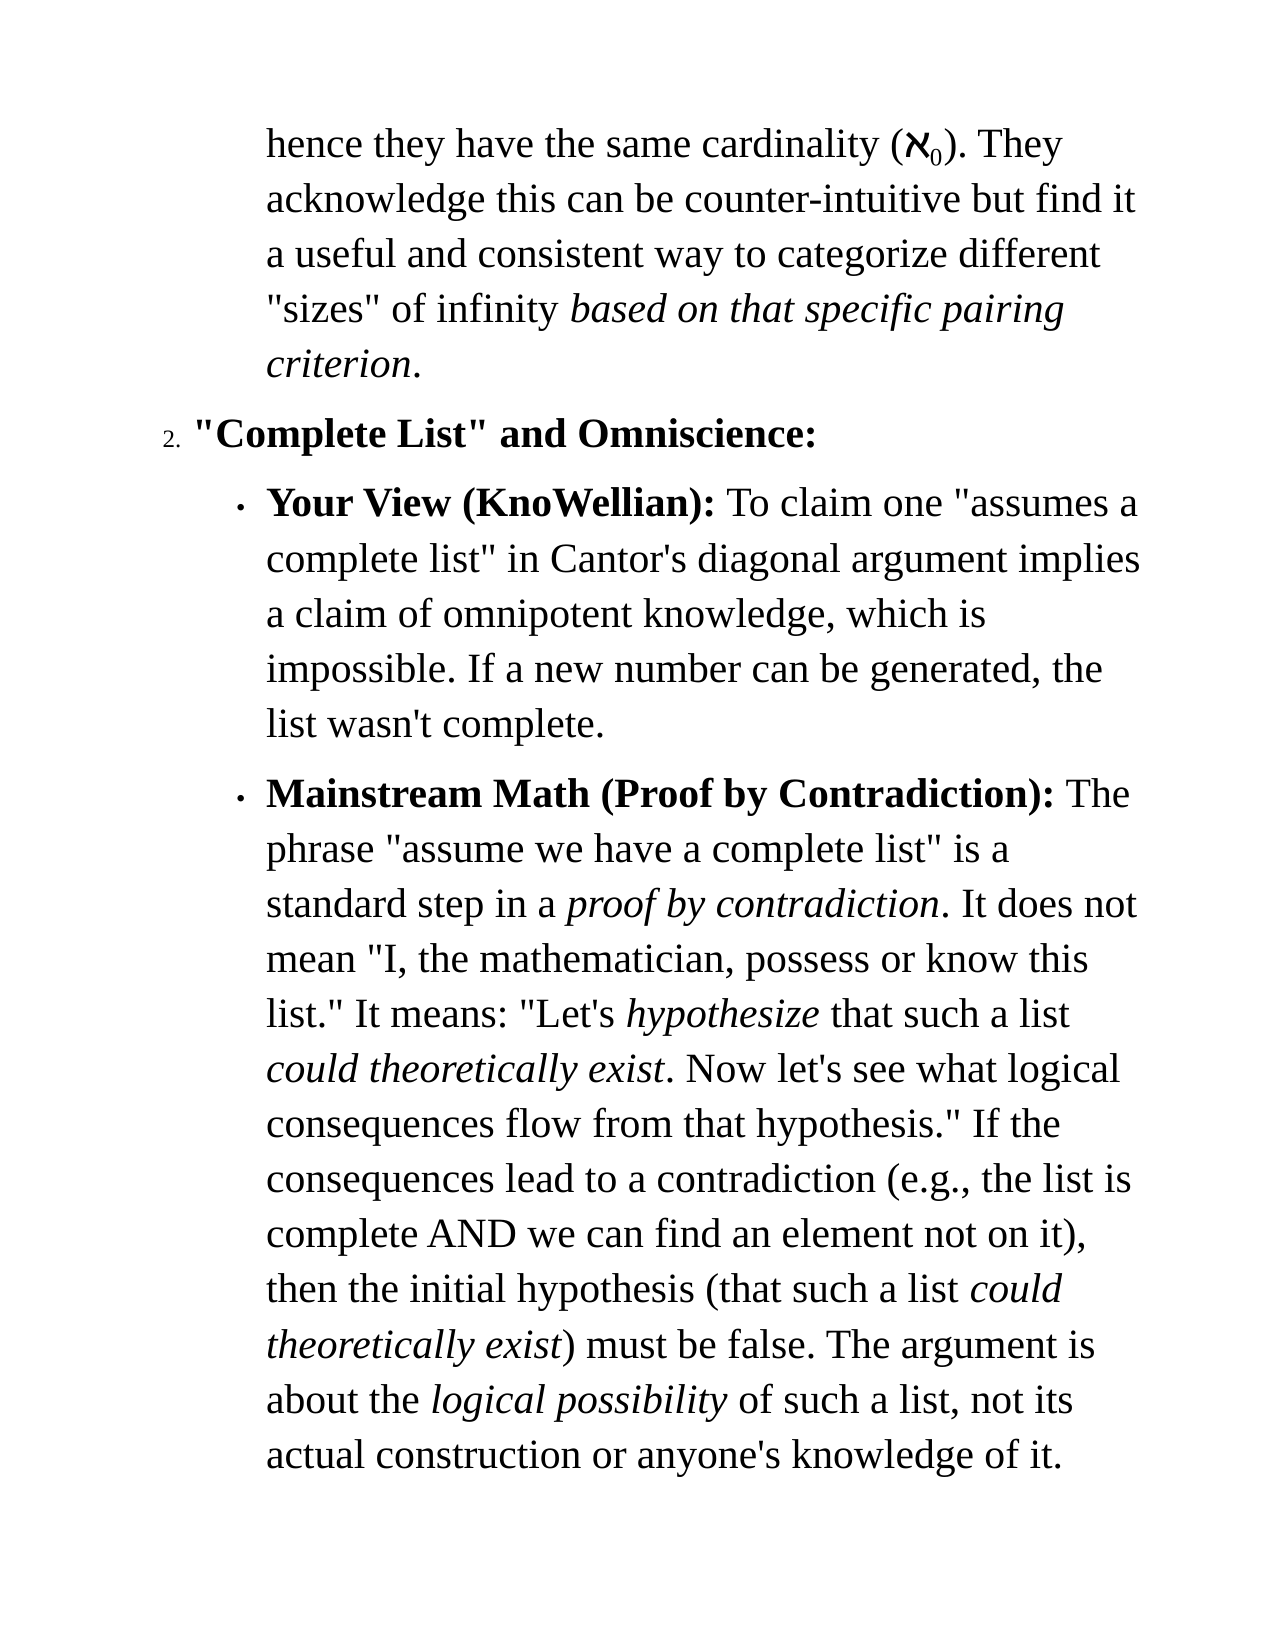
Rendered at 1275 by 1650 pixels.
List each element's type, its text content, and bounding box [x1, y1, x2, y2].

list hence they have the same cardinality (ℵ₀). They acknowledge this can be counter-intuitive but find it a useful and consistent way to categorize different "sizes" of infinity based on that specific pairing criterion. [236, 118, 1157, 386]
list "Complete List" and Omniscience: [162, 408, 1157, 456]
list Mainstream Math (Proof by Contradiction): The phrase "assume we have a complete list" is a standard step in a proof by contradiction. It does not mean "I, the mathematician, possess or know this list." It means: "Let's hypothesize that such a list could theoretically exist. Now let's see what logical consequences flow from that hypothesis." If the consequences lead to a contradiction (e.g., the list is complete AND we can find an element not on it), then the initial hypothesis (that such a list could theoretically exist) must be false. The argument is about the logical possibility of such a list, not its actual construction or anyone's knowledge of it. [236, 768, 1157, 1477]
list Your View (KnoWellian): To claim one "assumes a complete list" in Cantor's diagonal argument implies a claim of omnipotent knowledge, which is impossible. If a new number can be generated, the list wasn't complete. [236, 478, 1157, 746]
